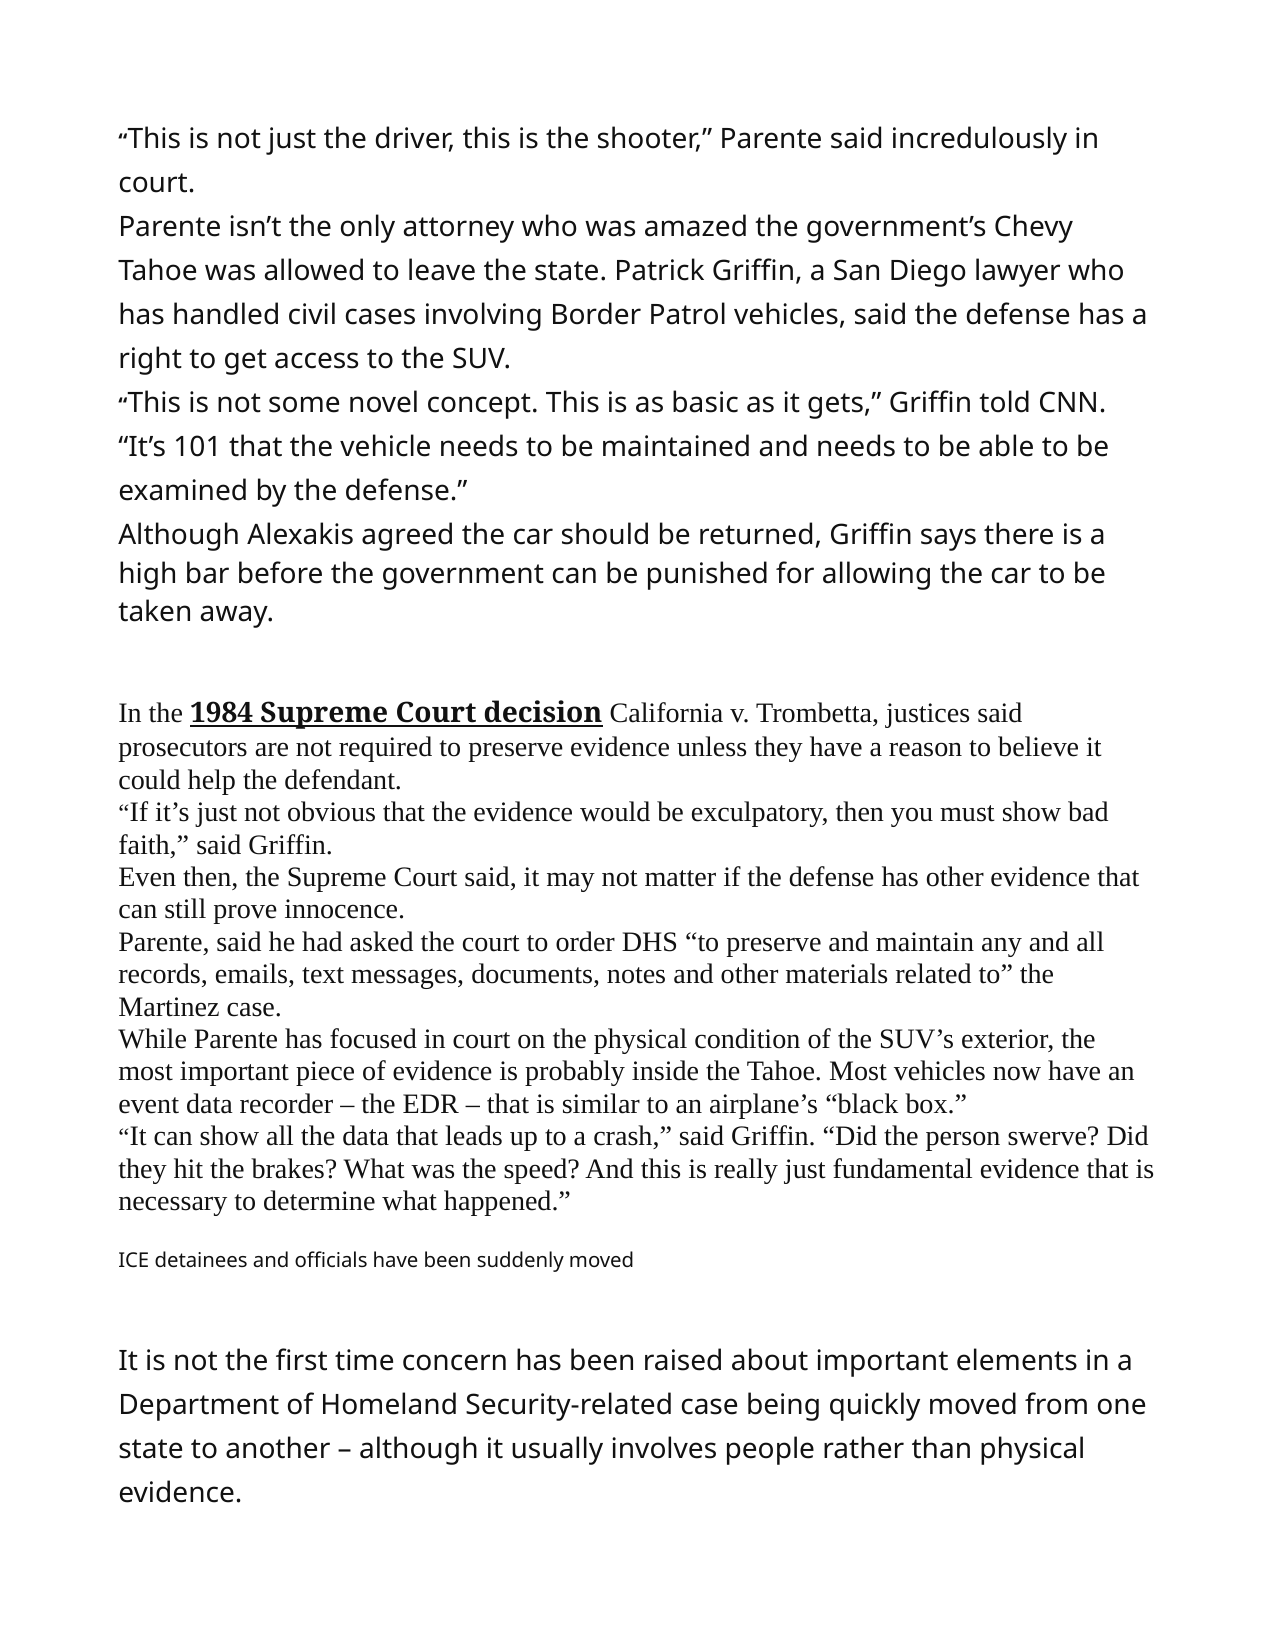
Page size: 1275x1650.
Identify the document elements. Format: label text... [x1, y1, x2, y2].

text “This is not just the driver, this is the shooter,” Parente said incredulously in court. [118, 118, 1157, 201]
text “It can show all the data that leads up to a crash,” said Griffin. “Did the person swerve? Did they hit the brakes? What was the speed? And this is really just fundamental evidence that is necessary to determine what happened.” [118, 1119, 1157, 1216]
text Parente isn’t the only attorney who was amazed the government’s Chevy Tahoe was allowed to leave the state. Patrick Griffin, a San Diego lawyer who has handled civil cases involving Border Patrol vehicles, said the defense has a right to get access to the SUV. [118, 206, 1157, 377]
text In the 1984 Supreme Court decision California v. Trombetta, justices said prosecutors are not required to preserve evidence unless they have a reason to believe it could help the defendant. [118, 692, 1157, 795]
text Although Alexakis agreed the car should be returned, Griffin says there is a high bar before the government can be punished for allowing the car to be taken away. [118, 515, 1157, 630]
text “If it’s just not obvious that the evidence would be exculpatory, then you must show bad faith,” said Griffin. [118, 795, 1157, 860]
text “This is not some novel concept. This is as basic as it gets,” Griffin told CNN. “It’s 101 that the vehicle needs to be maintained and needs to be able to be examined by the defense.” [118, 382, 1157, 509]
text Parente, said he had asked the court to order DHS “to preserve and maintain any and all records, emails, text messages, documents, notes and other materials related to” the Martinez case. [118, 925, 1157, 1022]
subtitle ICE detainees and officials have been suddenly moved [118, 1246, 1157, 1274]
text While Parente has focused in court on the physical condition of the SUV’s exterior, the most important piece of evidence is probably inside the Tahoe. Most vehicles now have an event data recorder – the EDR – that is similar to an airplane’s “black box.” [118, 1022, 1157, 1119]
text It is not the first time concern has been raised about important elements in a Department of Homeland Security-related case being quickly moved from one state to another – although it usually involves people rather than physical evidence. [118, 1340, 1157, 1511]
text Even then, the Supreme Court said, it may not matter if the defense has other evidence that can still prove innocence. [118, 860, 1157, 925]
